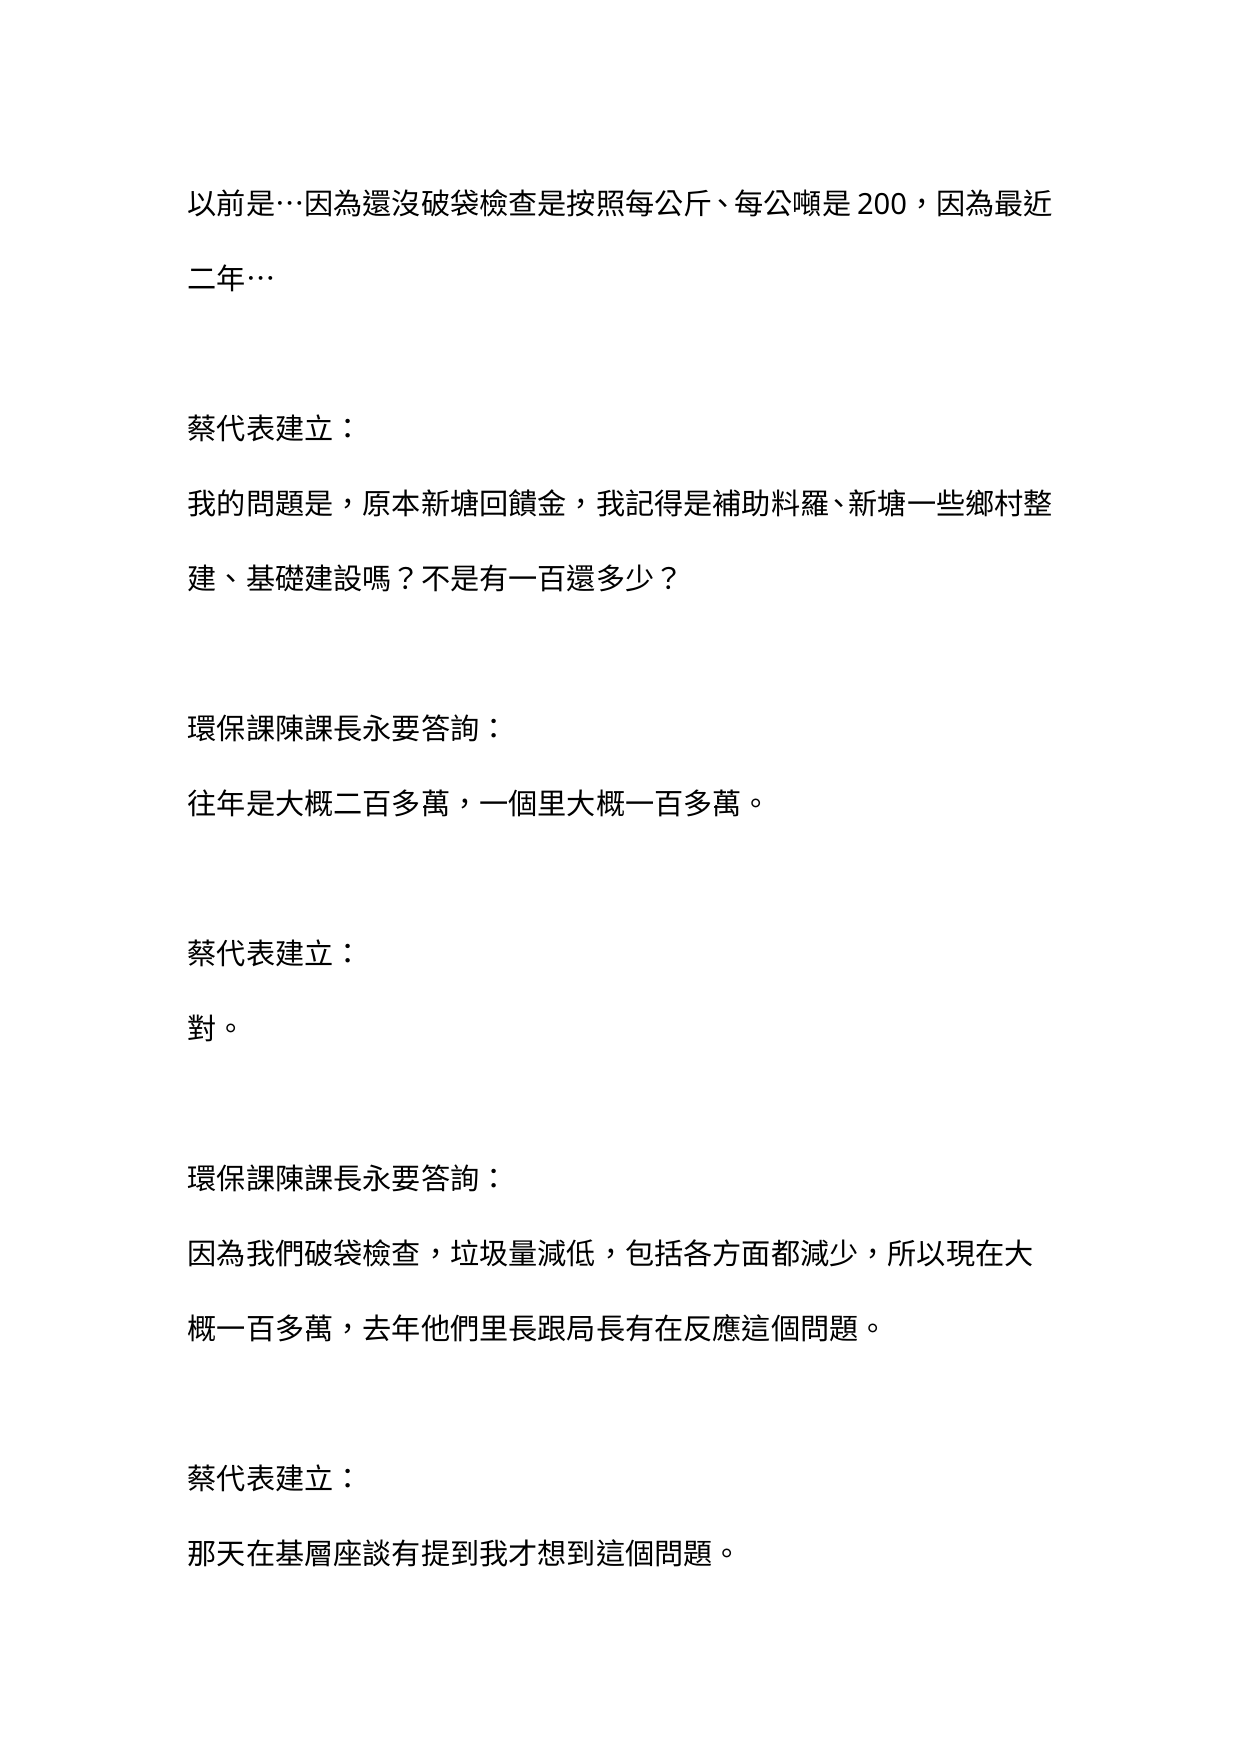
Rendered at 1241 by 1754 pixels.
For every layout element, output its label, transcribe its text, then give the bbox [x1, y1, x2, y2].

text 往年是大概二百多萬，一個里大概一百多萬。 [187, 764, 1053, 839]
text 我的問題是，原本新塘回饋金，我記得是補助料羅、新塘一些鄉村整建、基礎建設嗎？不是有一百還多少？ [187, 464, 1053, 614]
text 以前是…因為還沒破袋檢查是按照每公斤、每公噸是200，因為最近二年… [187, 164, 1053, 314]
text 蔡代表建立： [187, 389, 1053, 464]
text 環保課陳課長永要答詢： [187, 1139, 1053, 1214]
text 那天在基層座談有提到我才想到這個問題。 [187, 1514, 1053, 1589]
text 對。 [187, 989, 1053, 1064]
text 蔡代表建立： [187, 914, 1053, 989]
text 環保課陳課長永要答詢： [187, 689, 1053, 764]
text 蔡代表建立： [187, 1439, 1053, 1514]
text 因為我們破袋檢查，垃圾量減低，包括各方面都減少，所以現在大概一百多萬，去年他們里長跟局長有在反應這個問題。 [187, 1214, 1053, 1364]
